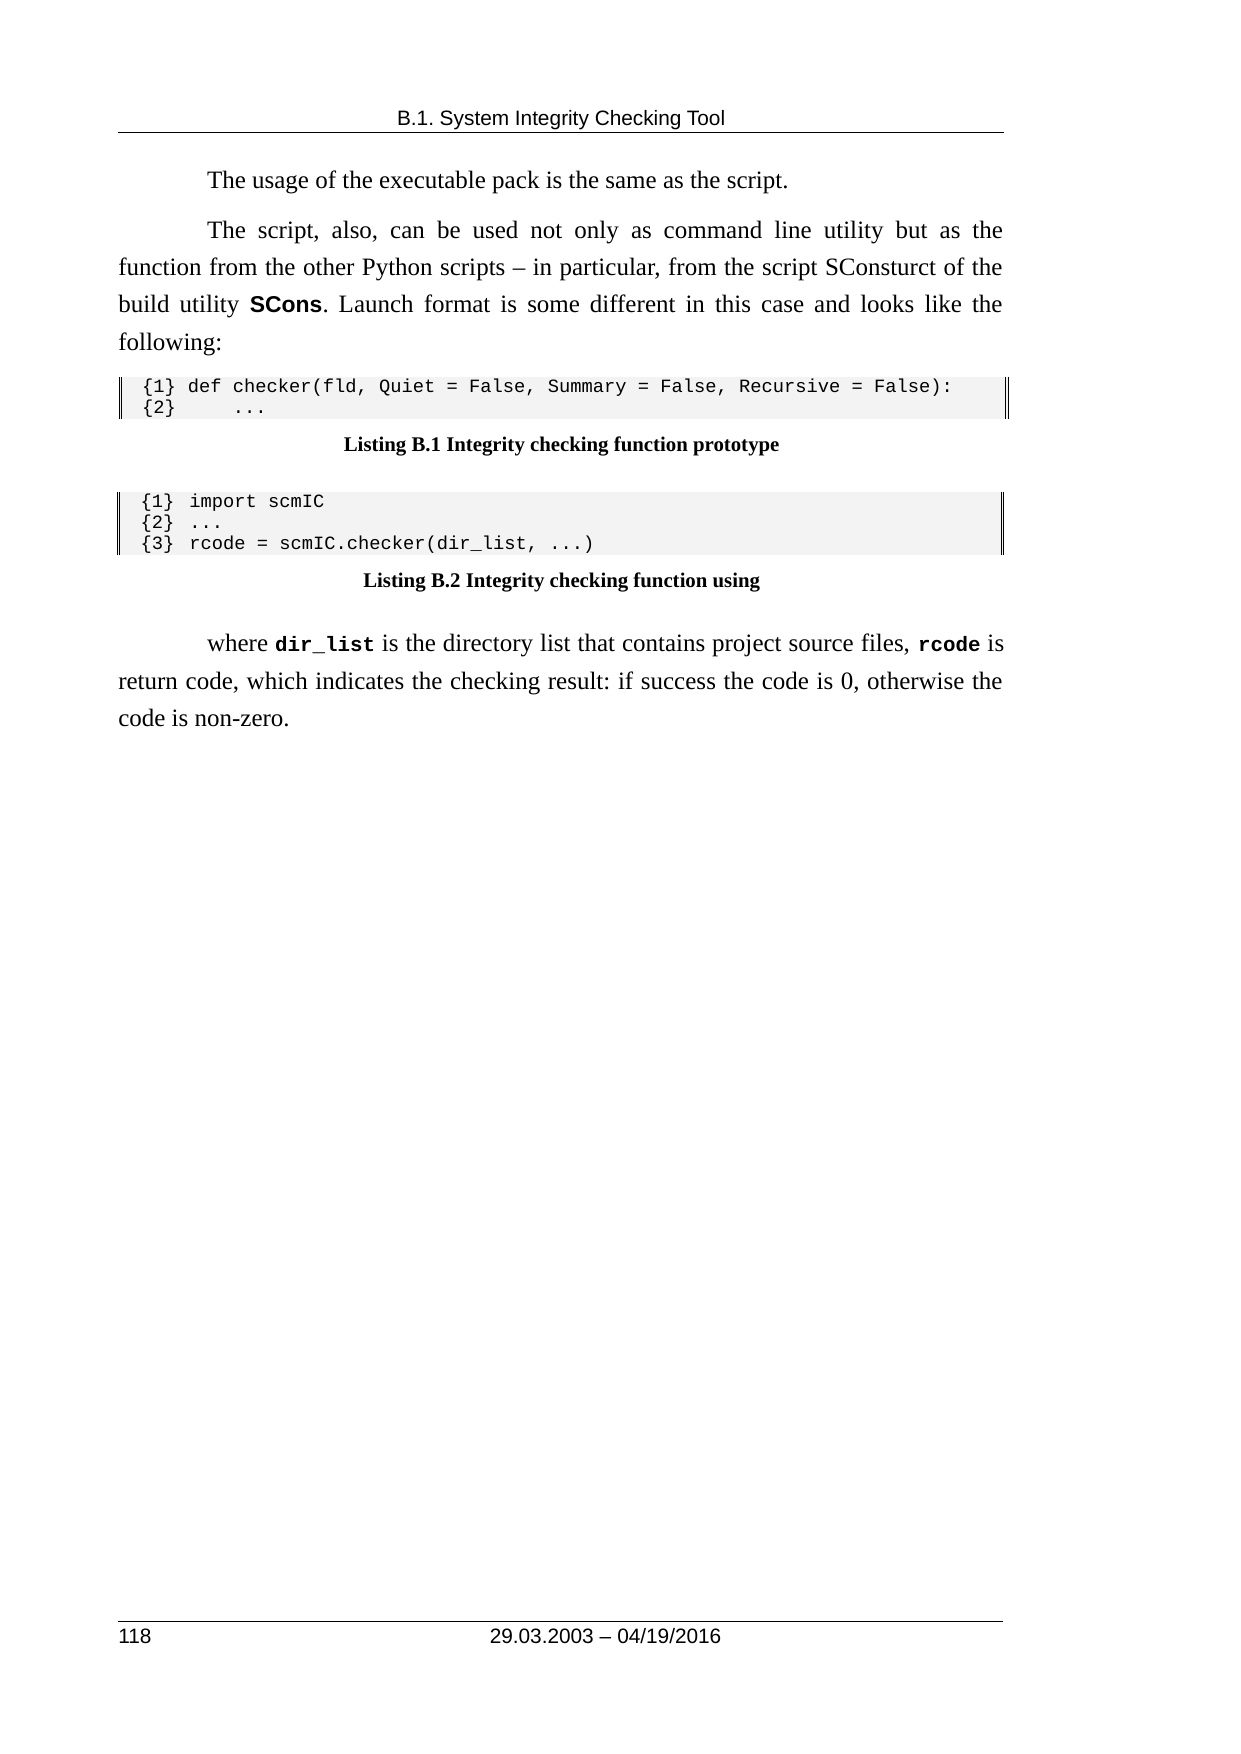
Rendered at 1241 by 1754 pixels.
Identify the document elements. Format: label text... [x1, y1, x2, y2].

list import scmIC [120, 492, 1001, 513]
list rcode = scmIC.checker(dir_list, ...) [120, 534, 1001, 555]
list ... [122, 398, 1005, 419]
text Listing B.1 Integrity checking function prototype [119, 432, 1004, 456]
list def checker(fld, Quiet = False, Summary = False, Recursive = False): [122, 377, 1005, 398]
text The script, also, can be used not only as command line utility but as the function from the other Python scripts – in particular, from the script SConsturct of the build utility SCons. Launch format is some different in this case and looks like the following: [118, 215, 1004, 356]
text The usage of the executable pack is the same as the script. [118, 165, 1004, 194]
text Listing B.2 Integrity checking function using [119, 568, 1004, 592]
list ... [120, 513, 1001, 534]
text where dir_list is the directory list that contains project source files, rcode is return code, which indicates the checking result: if success the code is 0, otherwise the code is non-zero. [118, 628, 1004, 732]
